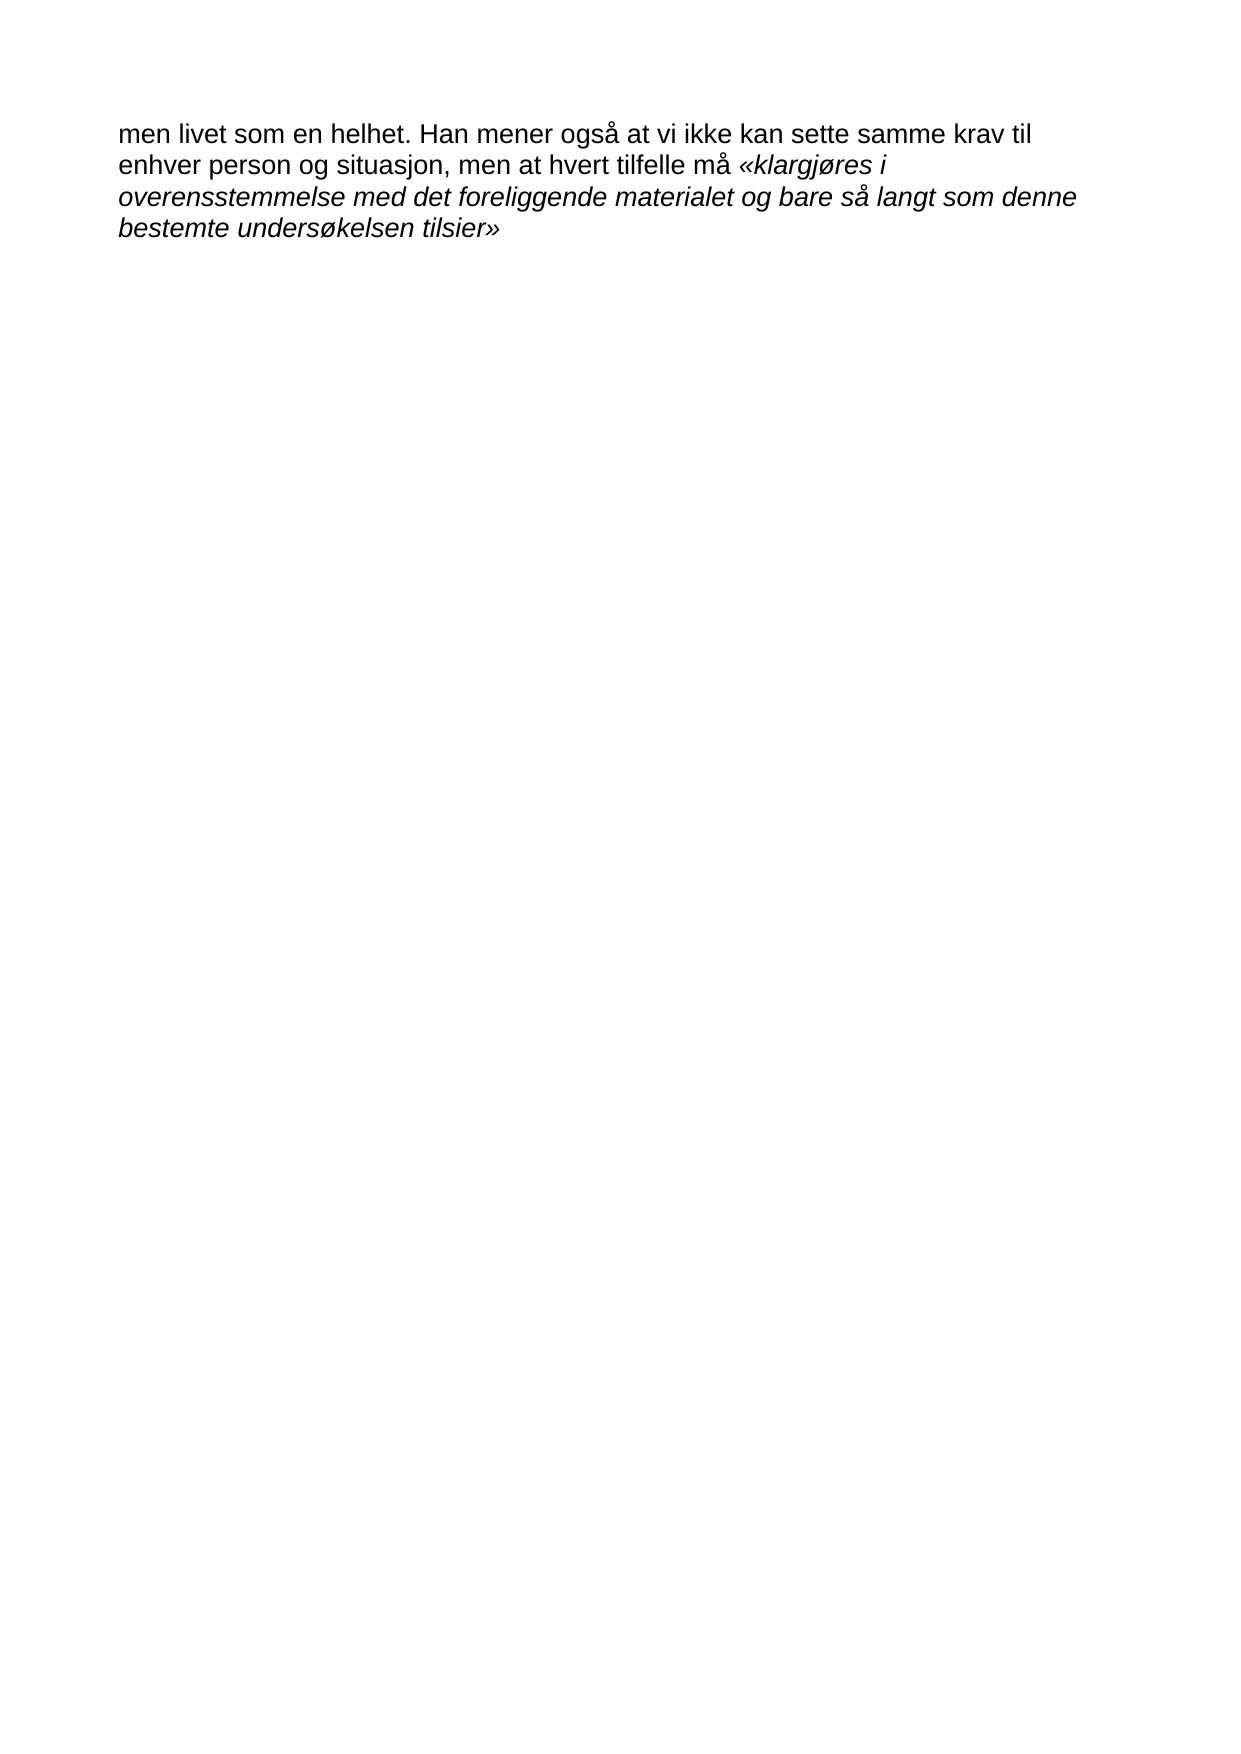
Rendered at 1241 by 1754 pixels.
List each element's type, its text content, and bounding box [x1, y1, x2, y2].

text men livet som en helhet. Han mener også at vi ikke kan sette samme krav til enhver person og situasjon, men at hvert tilfelle må «klargjøres i overensstemmelse med det foreliggende materialet og bare så langt som denne bestemte undersøkelsen tilsier» [118, 118, 1122, 243]
